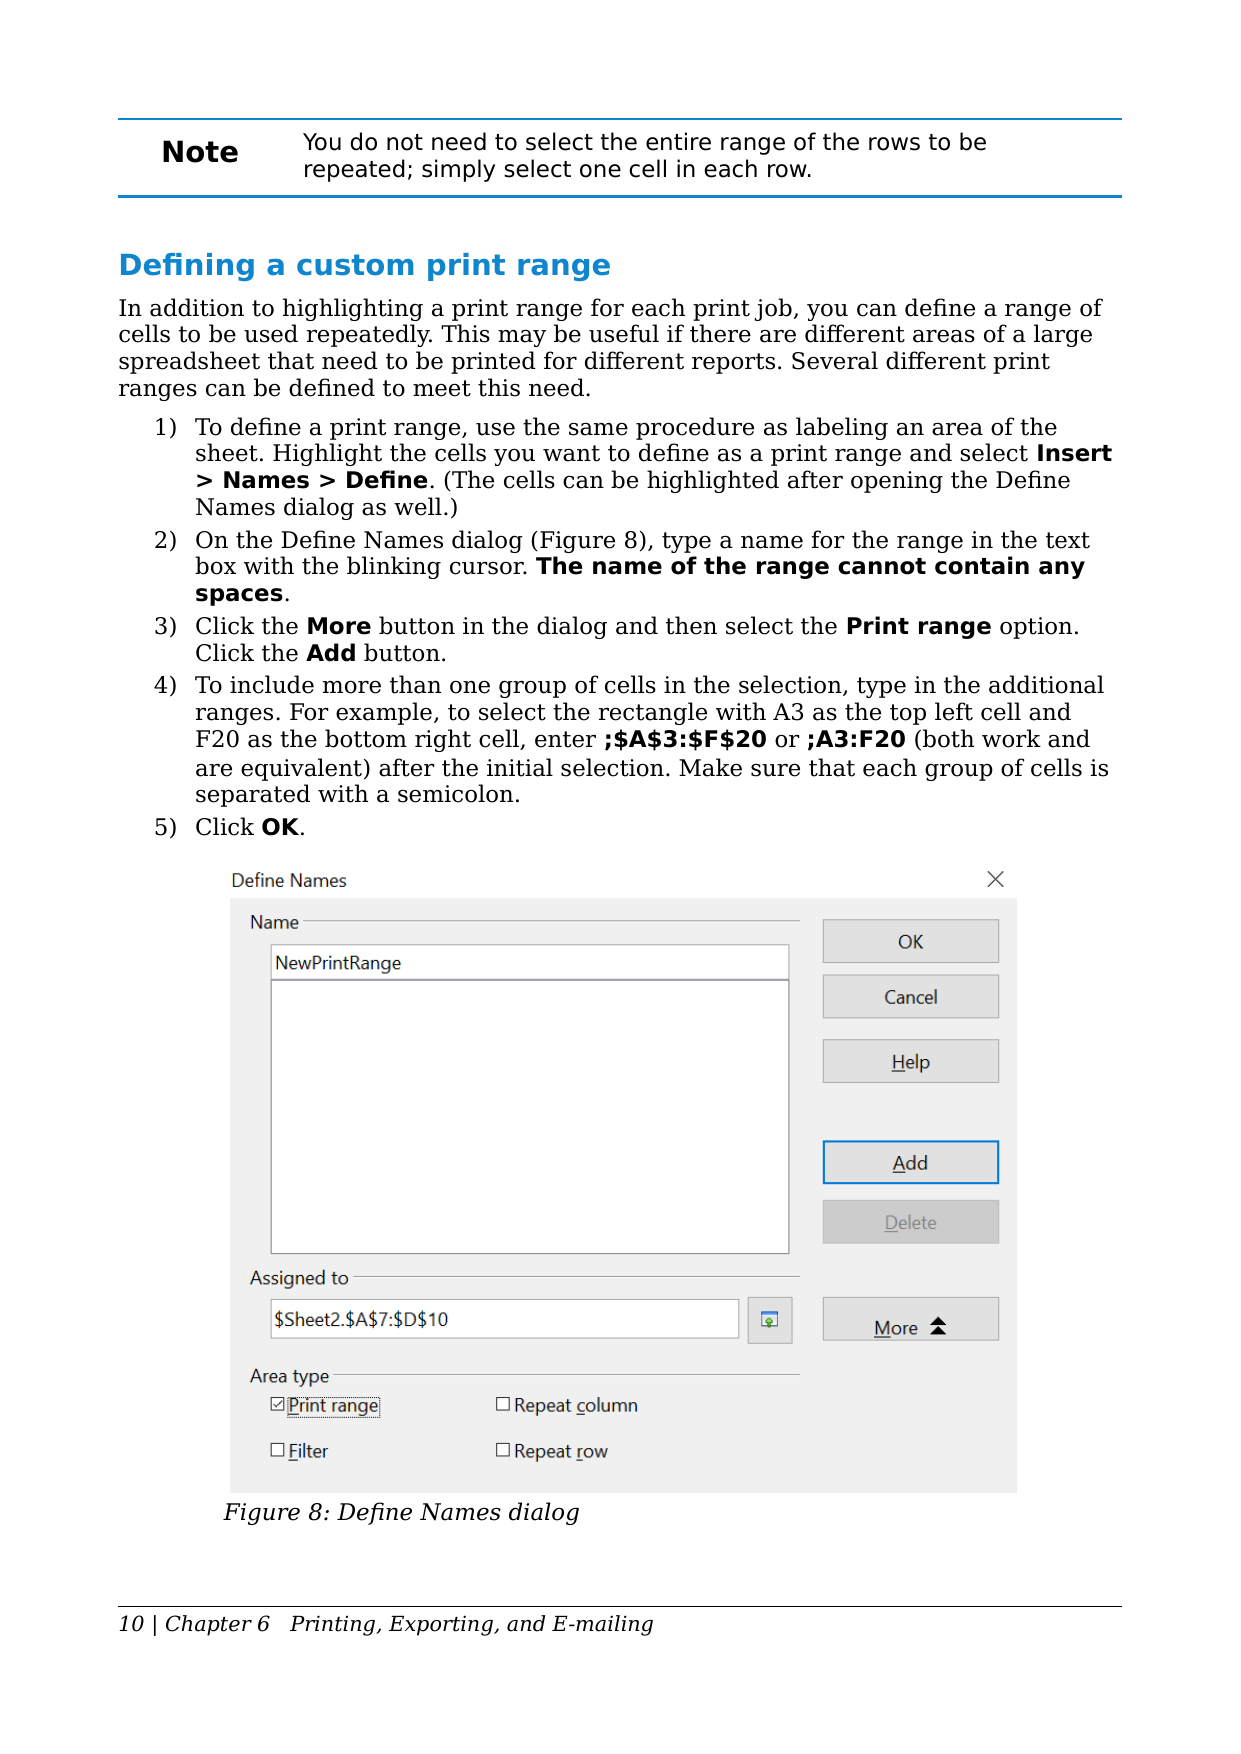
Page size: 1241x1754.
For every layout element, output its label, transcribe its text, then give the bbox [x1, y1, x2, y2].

list Click OK. [177, 814, 1122, 841]
text Figure 8: Define Names dialog [224, 1499, 1017, 1526]
list To include more than one group of cells in the selection, type in the additional ranges. For example, to select the rectangle with A3 as the top left cell and F20 as the bottom right cell, enter ;$A$3:$F$20 or ;A3:F20 (both work and are equivalent) after the initial selection. Make sure that each group of cells is separated with a semicolon. [177, 673, 1122, 808]
text In addition to highlighting a print range for each print job, you can define a range of cells to be used repeatedly. This may be useful if there are different areas of a large spreadsheet that need to be printed for different reports. Several different print ranges can be defined to meet this need. [118, 295, 1122, 401]
picture [230, 865, 1017, 1493]
list Click the More button in the dialog and then select the Print range option. Click the Add button. [177, 613, 1122, 666]
table_header Note [118, 120, 281, 195]
subtitle Defining a custom print range [118, 248, 1122, 282]
table_header You do not need to select the entire range of the rows to be repeated; simply select one cell in each row. [281, 120, 1122, 195]
list To define a print range, use the same procedure as labeling an area of the sheet. Highlight the cells you want to define as a print range and select Insert > Names > Define. (The cells can be highlighted after opening the Define Names dialog as well.) [177, 414, 1122, 521]
list On the Define Names dialog (Figure 8), type a name for the range in the text box with the blinking cursor. The name of the range cannot contain any spaces. [177, 527, 1122, 607]
